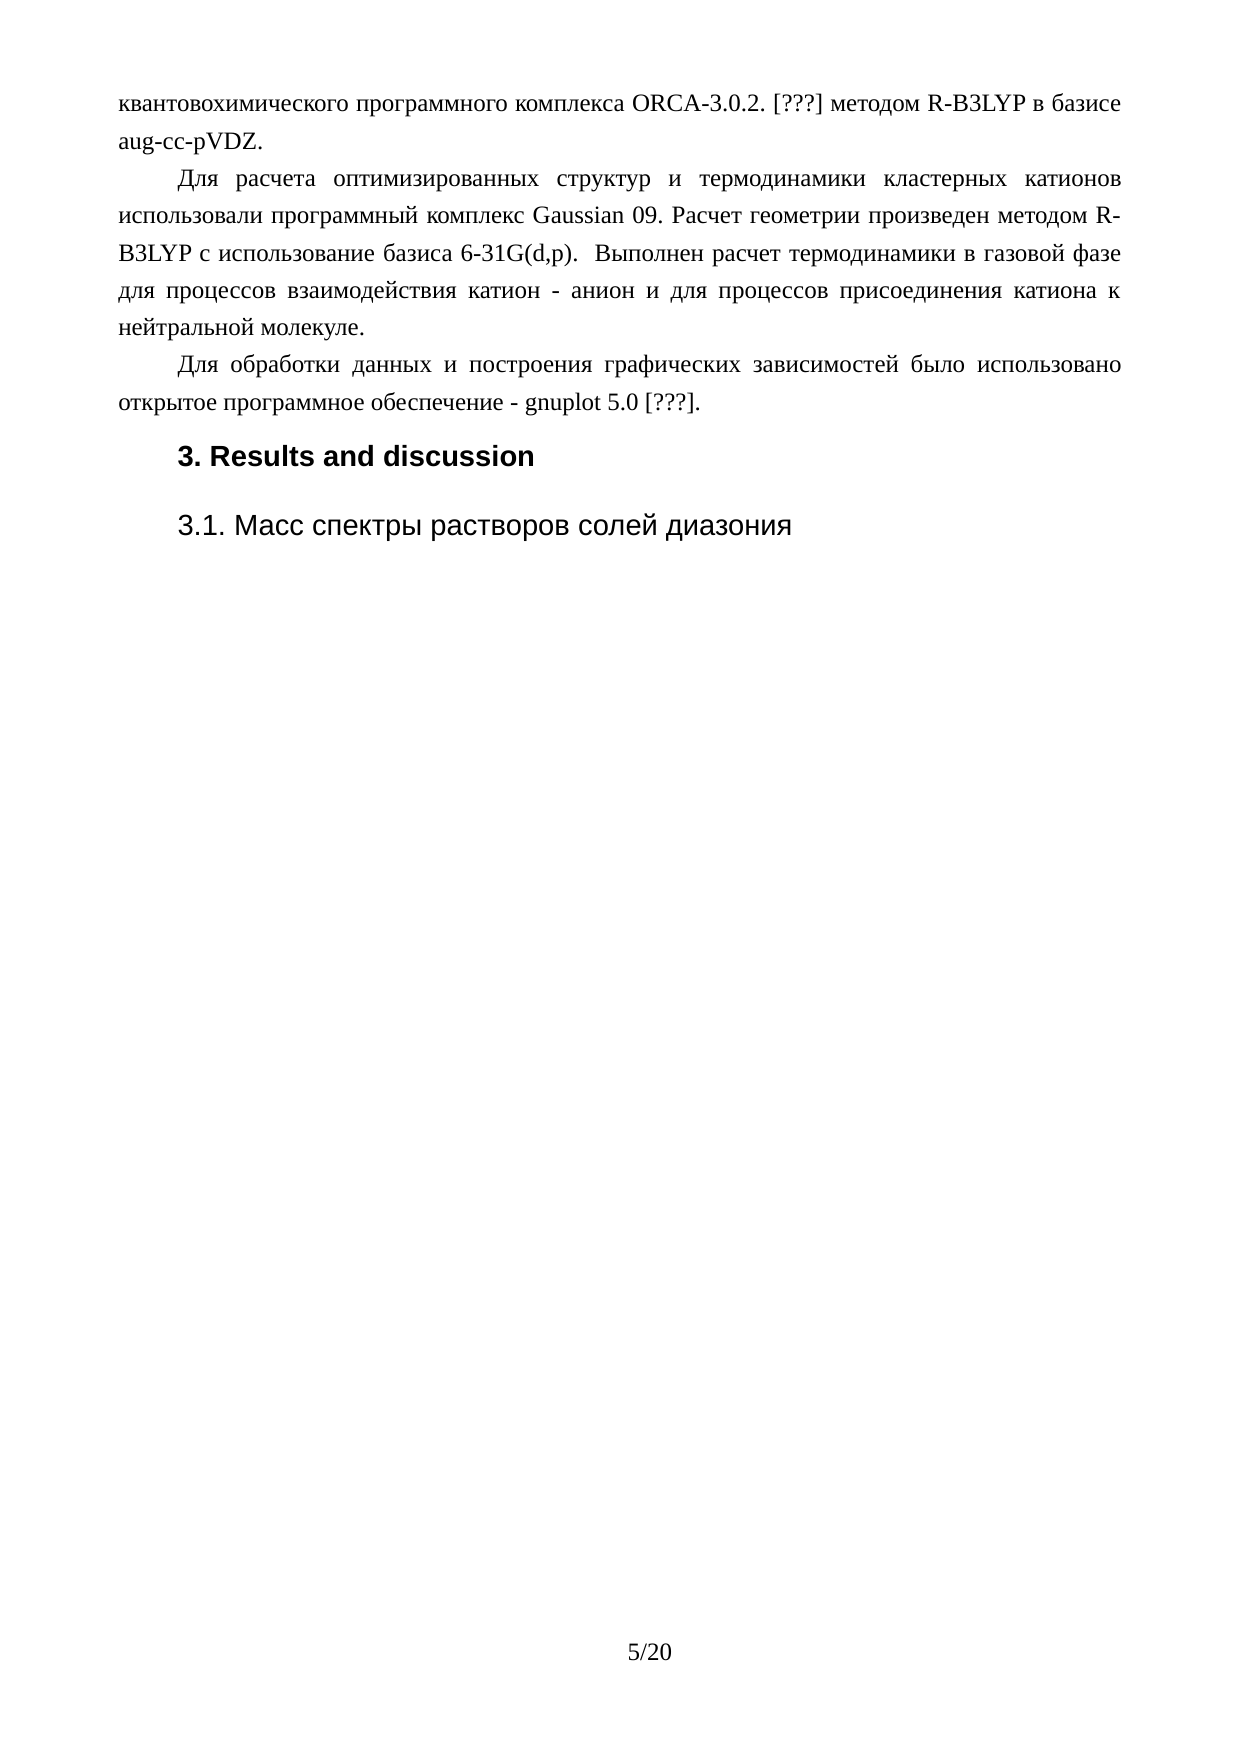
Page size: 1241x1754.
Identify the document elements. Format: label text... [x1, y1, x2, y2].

subtitle 3. Results and discussion [118, 439, 1122, 472]
subtitle 3.1. Масс спектры растворов солей диазония [177, 507, 1122, 541]
list квантовохимического программного комплекса ORCA-3.0.2. [???] методом R-B3LYP в базисе aug-cc-pVDZ. [118, 88, 1122, 154]
list Для обработки данных и построения графических зависимостей было использовано открытое программное обеспечение - gnuplot 5.0 [???]. [118, 349, 1122, 416]
list Для расчета оптимизированных структур и термодинамики кластерных катионов использовали программный комплекс Gaussian 09. Расчет геометрии произведен методом R-B3LYP с использование базиса 6-31G(d,p). Выполнен расчет термодинамики в газовой фазе для процессов взаимодействия катион - анион и для процессов присоединения катиона к нейтральной молекуле. [118, 163, 1122, 341]
